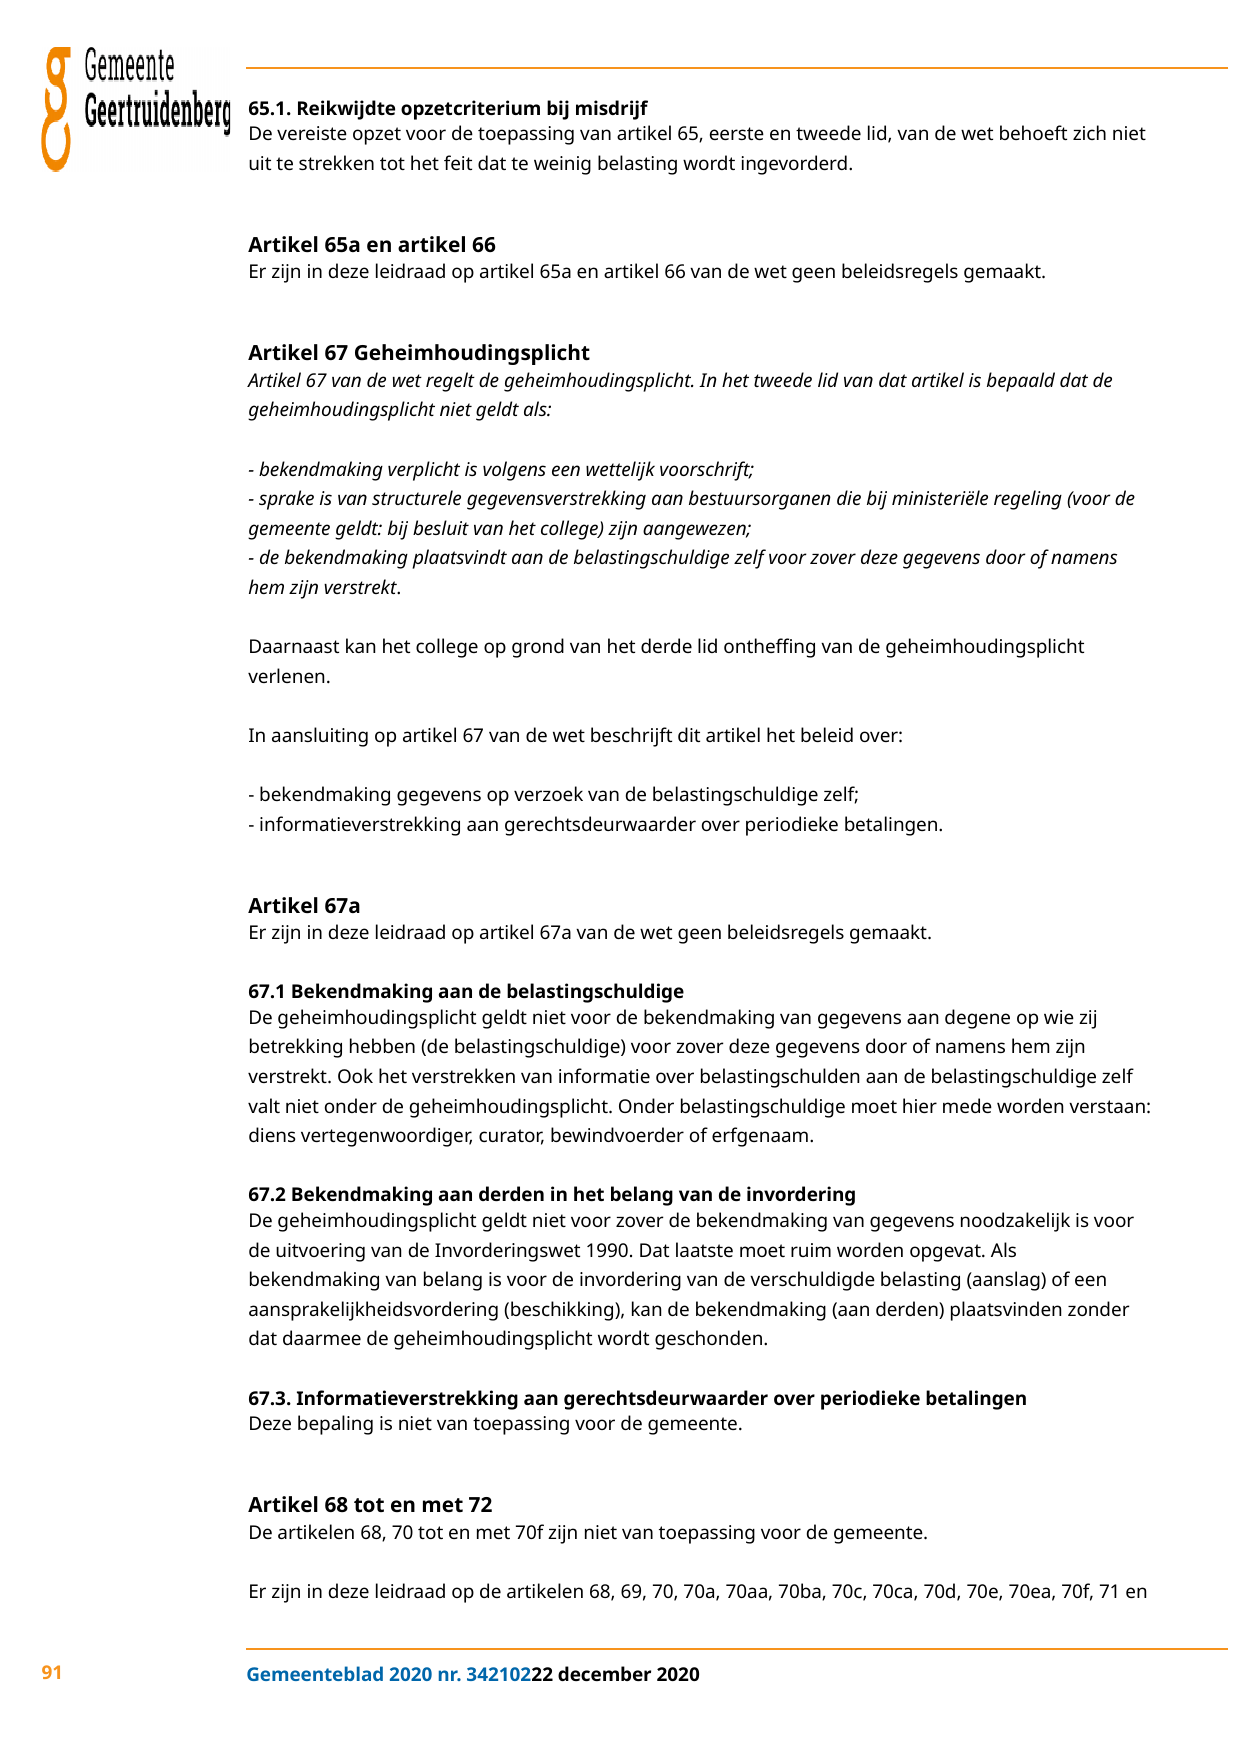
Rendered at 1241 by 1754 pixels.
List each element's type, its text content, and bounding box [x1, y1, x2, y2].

text Er zijn in deze leidraad op artikel 65a en artikel 66 van de wet geen beleidsregels gemaakt. [248, 258, 1152, 284]
text 67.3. Informatieverstrekking aan gerechtsdeurwaarder over periodieke betalingen [248, 1385, 1152, 1411]
text De geheimhoudingsplicht geldt niet voor zover de bekendmaking van gegevens noodzakelijk is voor de uitvoering van de Invorderingswet 1990. Dat laatste moet ruim worden opgevat. Als bekendmaking van belang is voor de invordering van de verschuldigde belasting (aanslag) of een aansprakelijkheidsvordering (beschikking), kan de bekendmaking (aan derden) plaatsvinden zonder dat daarmee de geheimhoudingsplicht wordt geschonden. [248, 1207, 1152, 1351]
text Artikel 67 van de wet regelt de geheimhoudingsplicht. In het tweede lid van dat artikel is bepaald dat de geheimhoudingsplicht niet geldt als: [248, 367, 1152, 422]
text De vereiste opzet voor de toepassing van artikel 65, eerste en tweede lid, van de wet behoeft zich niet uit te strekken tot het feit dat te weinig belasting wordt ingevorderd. [248, 121, 1152, 176]
text In aansluiting op artikel 67 van de wet beschrijft dit artikel het beleid over: [248, 722, 1152, 748]
text De geheimhoudingsplicht geldt niet voor de bekendmaking van gegevens aan degene op wie zij betrekking hebben (de belastingschuldige) voor zover deze gegevens door of namens hem zijn verstrekt. Ook het verstrekken van informatie over belastingschulden aan de belastingschuldige zelf valt niet onder de geheimhoudingsplicht. Onder belastingschuldige moet hier mede worden verstaan: diens vertegenwoordiger, curator, bewindvoerder of erfgenaam. [248, 1004, 1152, 1148]
text - informatieverstrekking aan gerechtsdeurwaarder over periodieke betalingen. [248, 811, 1152, 836]
text - bekendmaking verplicht is volgens een wettelijk voorschrift; [248, 456, 1152, 481]
text 67.1 Bekendmaking aan de belastingschuldige [248, 978, 1152, 1004]
text 65.1. Reikwijdte opzetcriterium bij misdrijf [248, 95, 1152, 121]
text Deze bepaling is niet van toepassing voor de gemeente. [248, 1411, 1152, 1436]
text Artikel 68 tot en met 72 [248, 1491, 1152, 1519]
text Artikel 67a [248, 891, 1152, 919]
text Er zijn in deze leidraad op de artikelen 68, 69, 70, 70a, 70aa, 70ba, 70c, 70ca, 70d, 70e, 70ea, 70f, 71 en [248, 1578, 1152, 1604]
text - bekendmaking gegevens op verzoek van de belastingschuldige zelf; [248, 781, 1152, 807]
picture [41, 47, 231, 172]
text 67.2 Bekendmaking aan derden in het belang van de invordering [248, 1182, 1152, 1207]
text De artikelen 68, 70 tot en met 70f zijn niet van toepassing voor de gemeente. [248, 1519, 1152, 1545]
text - de bekendmaking plaatsvindt aan de belastingschuldige zelf voor zover deze gegevens door of namens hem zijn verstrekt. [248, 544, 1152, 600]
text Er zijn in deze leidraad op artikel 67a van de wet geen beleidsregels gemaakt. [248, 919, 1152, 945]
text - sprake is van structurele gegevensverstrekking aan bestuursorganen die bij ministeriële regeling (voor de gemeente geldt: bij besluit van het college) zijn aangewezen; [248, 485, 1152, 541]
text Daarnaast kan het college op grond van het derde lid ontheffing van de geheimhoudingsplicht verlenen. [248, 633, 1152, 688]
text Artikel 65a en artikel 66 [248, 230, 1152, 258]
text Artikel 67 Geheimhoudingsplicht [248, 338, 1152, 367]
